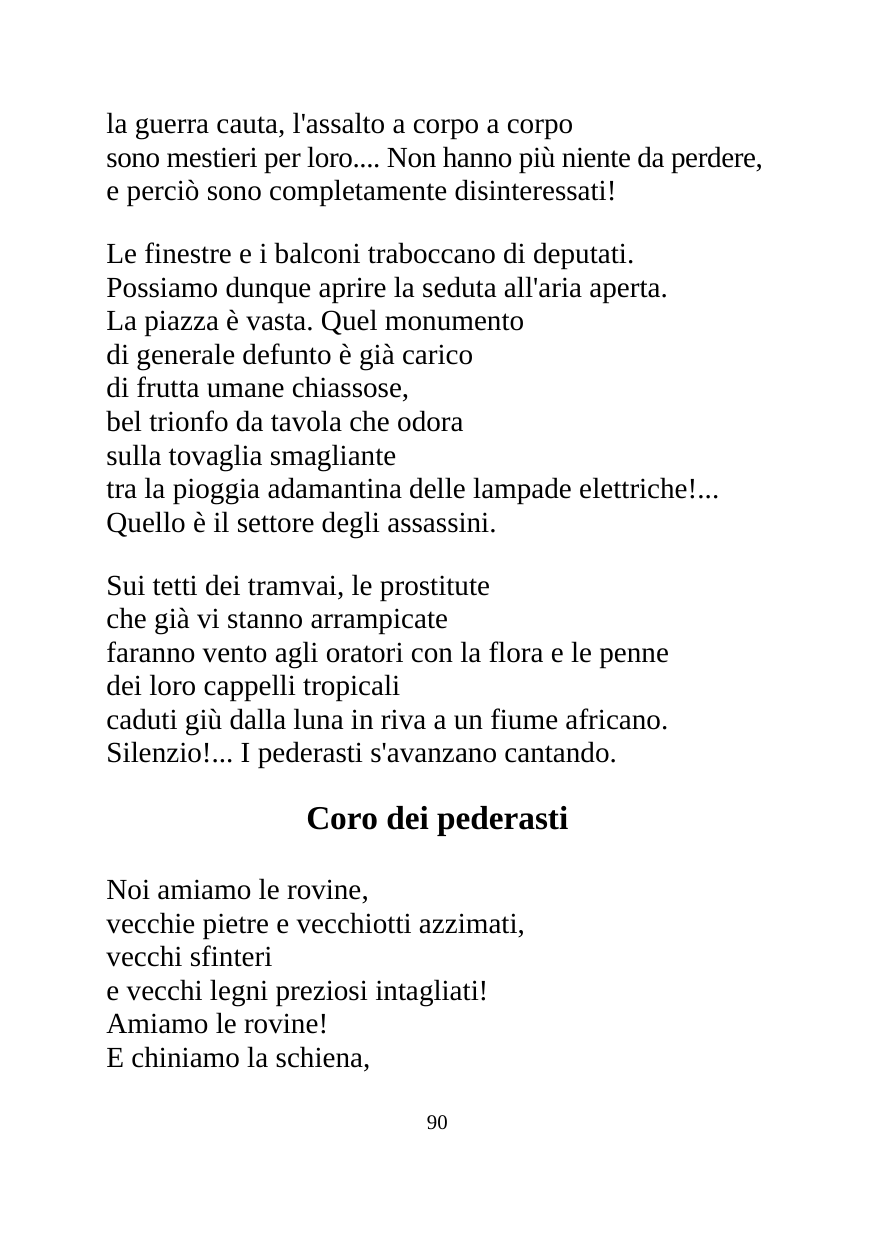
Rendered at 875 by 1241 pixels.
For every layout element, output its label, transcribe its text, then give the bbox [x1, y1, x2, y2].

text Le finestre e i balconi traboccano di deputati. Possiamo dunque aprire la seduta all'aria aperta. La piazza è vasta. Quel monumento di generale defunto è già carico di frutta umane chiassose, bel trionfo da tavola che odora sulla tovaglia smagliante tra la pioggia adamantina delle lampade elettriche!... Quello è il settore degli assassini. [106, 236, 768, 538]
text Sui tetti dei tramvai, le prostitute che già vi stanno arrampicate faranno vento agli oratori con la flora e le penne dei loro cappelli tropicali caduti giù dalla luna in riva a un fiume africano. Silenzio!... I pederasti s'avanzano cantando. [106, 568, 768, 769]
text Coro dei pederasti [106, 798, 768, 837]
text la guerra cauta, l'assalto a corpo a corpo sono mestieri per loro.... Non hanno più niente da perdere, e perciò sono completamente disinteressati! [106, 106, 768, 207]
text Noi amiamo le rovine, vecchie pietre e vecchiotti azzimati, vecchi sfinteri e vecchi legni preziosi intagliati! Amiamo le rovine! E chiniamo la schiena, [106, 872, 768, 1073]
